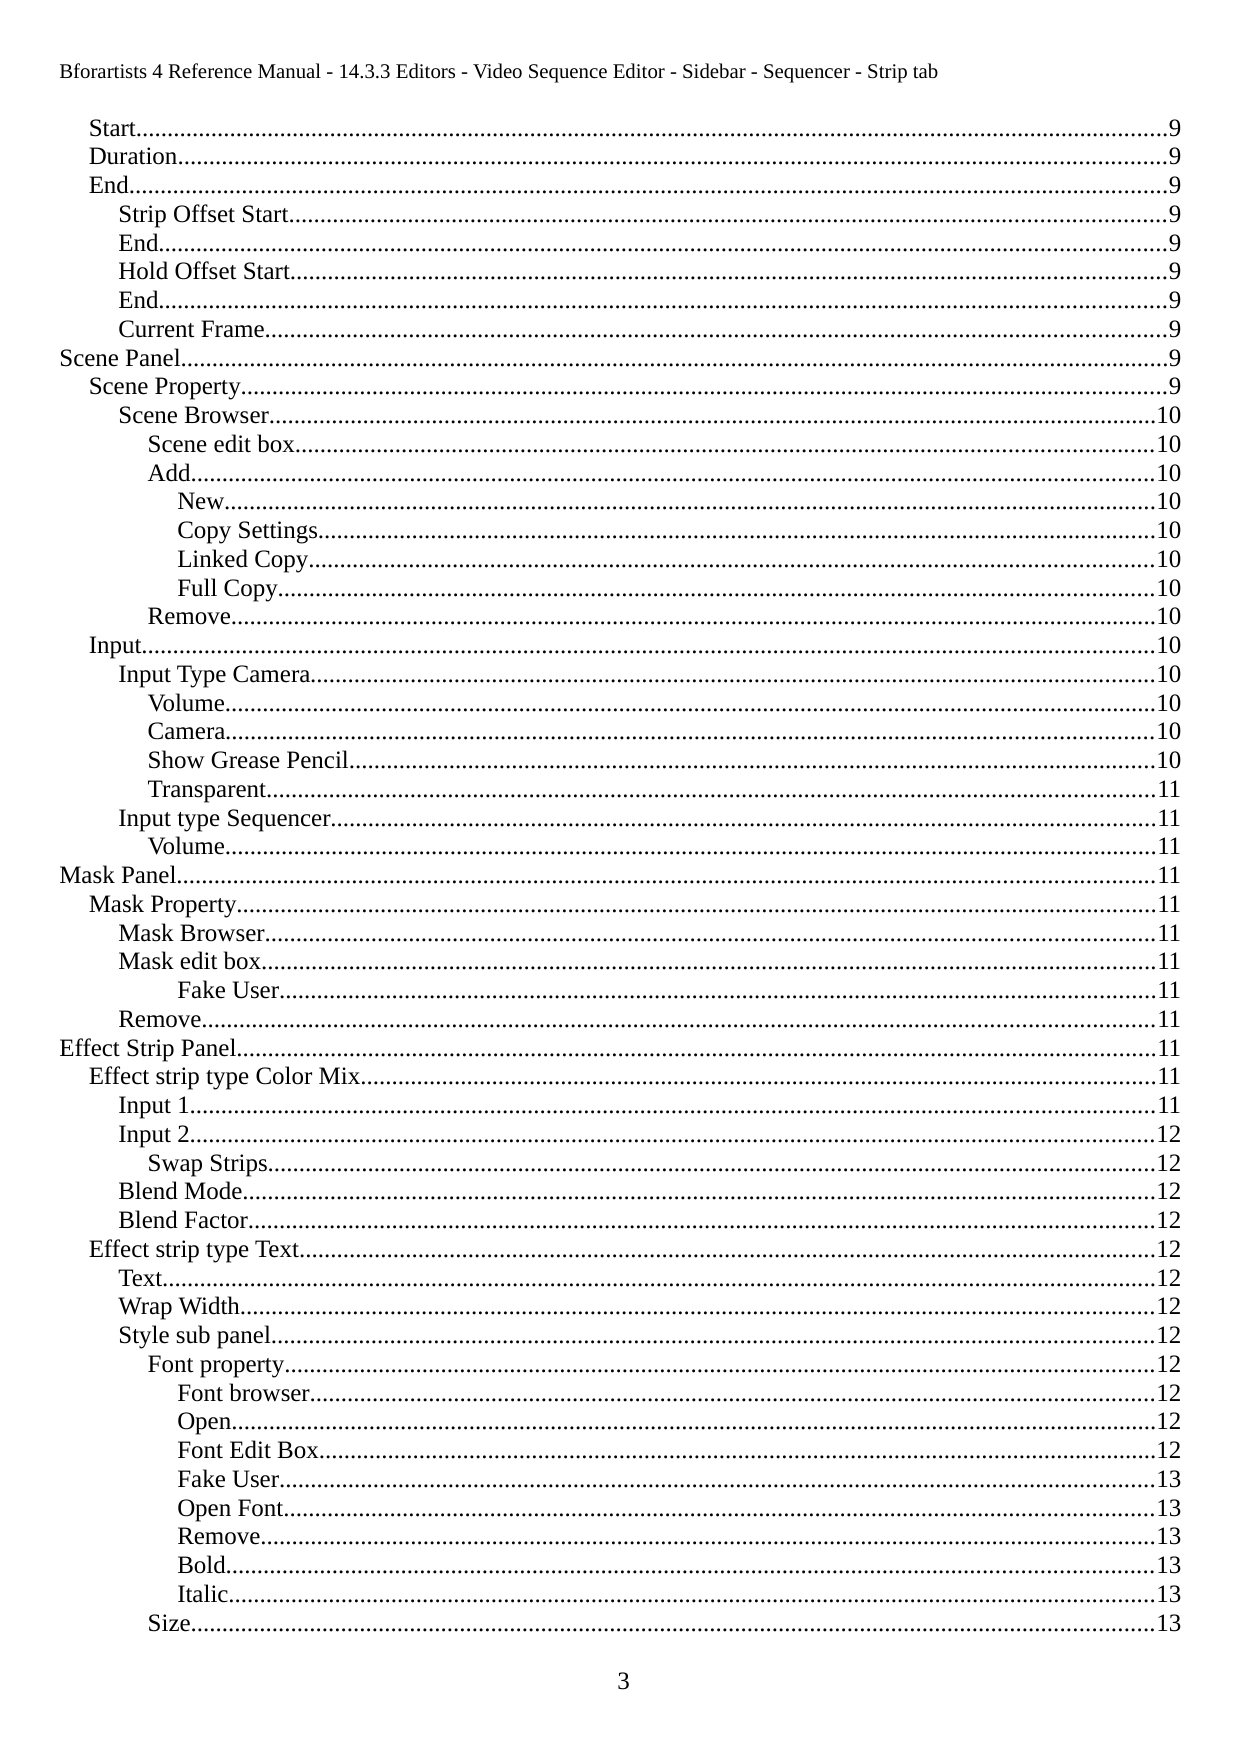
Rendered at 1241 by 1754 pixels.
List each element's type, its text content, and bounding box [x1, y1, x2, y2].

text Input 10 [88, 630, 1181, 659]
text End 9 [118, 228, 1181, 256]
text Mask Browser 11 [118, 918, 1181, 946]
text Font browser 12 [177, 1378, 1181, 1406]
text Scene edit box 10 [147, 429, 1181, 458]
text Effect strip type Text 12 [88, 1234, 1181, 1263]
text Remove 10 [147, 601, 1181, 630]
text Hold Offset Start 9 [118, 256, 1181, 285]
text Volume 11 [147, 831, 1181, 860]
text Fake User 11 [177, 975, 1181, 1004]
text Fake User 13 [177, 1464, 1181, 1493]
text New 10 [177, 486, 1181, 515]
text Input 1 11 [118, 1090, 1181, 1119]
text Open 12 [177, 1406, 1181, 1435]
text Size 13 [147, 1608, 1181, 1636]
text Open Font 13 [177, 1493, 1181, 1521]
text Wrap Width 12 [118, 1291, 1181, 1320]
text Current Frame 9 [118, 314, 1181, 343]
text Mask edit box 11 [118, 946, 1181, 975]
text Mask Property 11 [88, 889, 1181, 918]
text Input Type Camera 10 [118, 659, 1181, 688]
text Copy Settings 10 [177, 515, 1181, 544]
text Volume 10 [147, 688, 1181, 716]
text Swap Strips 12 [147, 1148, 1181, 1176]
text Input 2 12 [118, 1119, 1181, 1148]
text Effect strip type Color Mix 11 [88, 1061, 1181, 1090]
text Italic 13 [177, 1579, 1181, 1608]
text Style sub panel 12 [118, 1320, 1181, 1349]
text Start 9 [88, 113, 1181, 141]
text Remove 11 [118, 1004, 1181, 1033]
text End 9 [88, 170, 1181, 199]
text Remove 13 [177, 1521, 1181, 1550]
text Strip Offset Start 9 [118, 199, 1181, 228]
text Show Grease Pencil 10 [147, 745, 1181, 774]
text Add 10 [147, 458, 1181, 486]
text Scene Property 9 [88, 371, 1181, 400]
text Font Edit Box 12 [177, 1435, 1181, 1464]
text Effect Strip Panel 11 [59, 1033, 1181, 1061]
text Blend Factor 12 [118, 1205, 1181, 1234]
text Input type Sequencer 11 [118, 803, 1181, 831]
text Scene Browser 10 [118, 400, 1181, 429]
text Linked Copy 10 [177, 544, 1181, 573]
text Scene Panel 9 [59, 343, 1181, 371]
text Full Copy 10 [177, 573, 1181, 601]
text Font property 12 [147, 1349, 1181, 1378]
text Transparent 11 [147, 774, 1181, 803]
text Bold 13 [177, 1550, 1181, 1579]
text Mask Panel 11 [59, 860, 1181, 889]
text Blend Mode 12 [118, 1176, 1181, 1205]
text Camera 10 [147, 716, 1181, 745]
text Text 12 [118, 1263, 1181, 1291]
text End 9 [118, 285, 1181, 314]
text Duration 9 [88, 141, 1181, 170]
